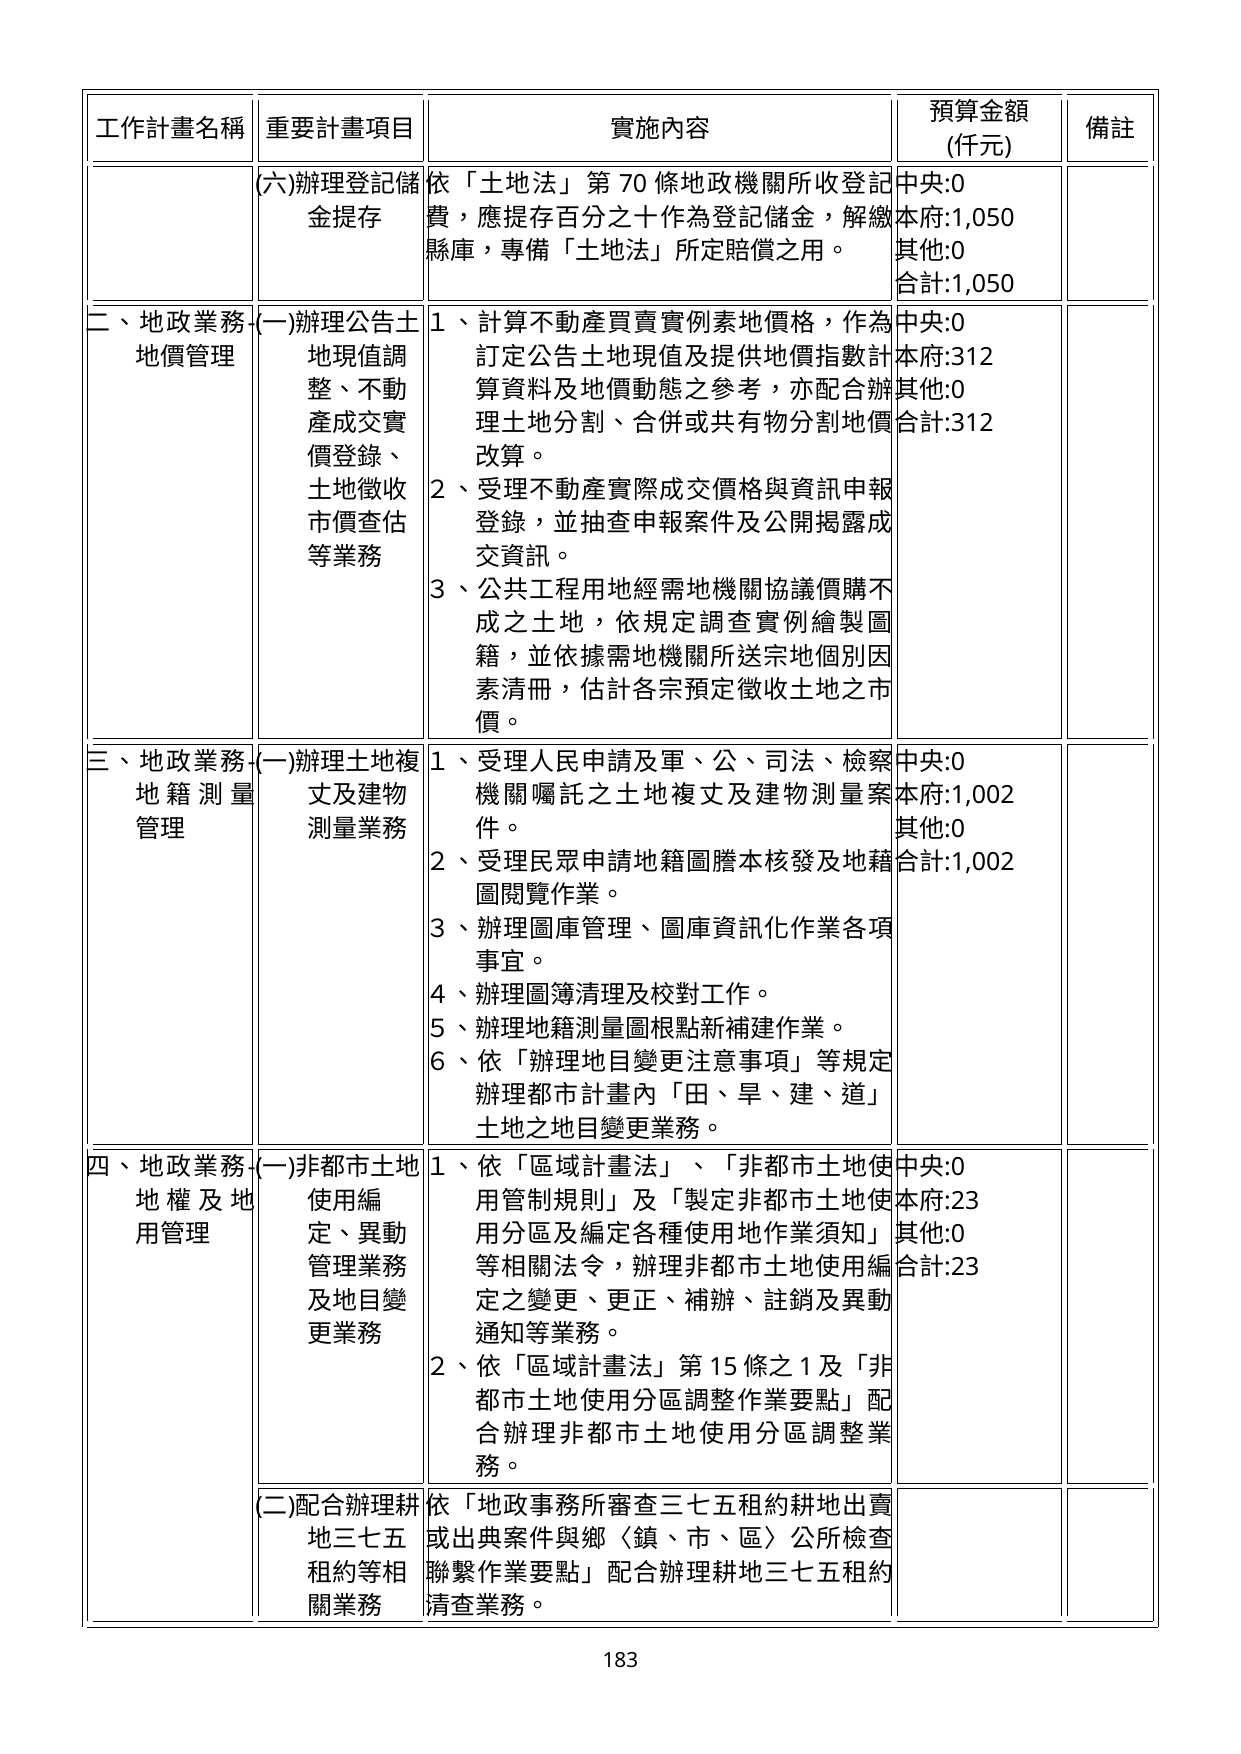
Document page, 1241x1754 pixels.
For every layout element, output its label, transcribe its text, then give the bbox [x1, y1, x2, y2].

table_cell (一)辦理土地複丈及建物測量業務 [255, 738, 425, 1144]
table_cell (一)非都市土地使用編定、異動管理業務及地目變更業務 [255, 1144, 425, 1482]
table_cell 三、地政業務-地籍測量管理 [85, 738, 255, 1144]
table_cell １、受理人民申請及軍、公、司法、檢察機關囑託之土地複丈及建物測量案件。 ２、受理民眾申請地籍圖謄本核發及地藉圖閱覽作業。 ３、辦理圖庫管理、圖庫資訊化作業各項事宜。 ４、辦理圖簿清理及校對工作。 ５、辦理地籍測量圖根點新補建作業。 ６、依「辦理地目變更注意事項」等規定辦理都市計畫內「田、旱、建、道」土地之地目變更業務。 [425, 738, 894, 1144]
table_cell [85, 161, 255, 299]
table_cell 依「地政事務所審查三七五租約耕地出賣或出典案件與鄉〈鎮、市、區〉公所檢查聯繫作業要點」配合辦理耕地三七五租約清查業務。 [425, 1483, 894, 1621]
table_cell 中央:0 本府:312 其他:0 合計:312 [894, 300, 1064, 738]
table_cell [1064, 300, 1156, 738]
table_cell [1064, 1144, 1156, 1482]
table_cell 中央:0 本府:1,002 其他:0 合計:1,002 [894, 738, 1064, 1144]
table_cell 中央:0 本府:1,050 其他:0 合計:1,050 [894, 161, 1064, 299]
table_cell (六)辦理登記儲金提存 [255, 161, 425, 299]
table_cell 四、地政業務-地權及地用管理 [85, 1144, 255, 1621]
table_cell [894, 1483, 1064, 1621]
table_header 實施內容 [425, 90, 894, 161]
table_cell [1064, 1483, 1156, 1621]
table_header 重要計畫項目 [255, 90, 425, 161]
table_header 備註 [1064, 90, 1156, 161]
table_header 預算金額 (仟元) [894, 90, 1064, 161]
table_cell 中央:0 本府:23 其他:0 合計:23 [894, 1144, 1064, 1482]
table_cell １、計算不動產買賣實例素地價格，作為訂定公告土地現值及提供地價指數計算資料及地價動態之參考，亦配合辦理土地分割、合併或共有物分割地價改算。 ２、受理不動產實際成交價格與資訊申報登錄，並抽查申報案件及公開揭露成交資訊。 ３、公共工程用地經需地機關協議價購不成之土地，依規定調查實例繪製圖籍，並依據需地機關所送宗地個別因素清冊，估計各宗預定徵收土地之市價。 [425, 300, 894, 738]
table_cell [1064, 738, 1156, 1144]
table_cell 二、地政業務-地價管理 [85, 300, 255, 738]
table_cell (一)辦理公告土地現值調整、不動產成交實價登錄、土地徵收市價查估等業務 [255, 300, 425, 738]
table_header 工作計畫名稱 [85, 90, 255, 161]
table_cell １、依「區域計畫法」、「非都市土地使用管制規則」及「製定非都市土地使用分區及編定各種使用地作業須知」等相關法令，辦理非都市土地使用編定之變更、更正、補辦、註銷及異動通知等業務。 ２、依「區域計畫法」第15條之1及「非都市土地使用分區調整作業要點」配合辦理非都市土地使用分區調整業務。 [425, 1144, 894, 1482]
table_cell (二)配合辦理耕地三七五租約等相關業務 [255, 1483, 425, 1621]
table_cell [1064, 161, 1156, 299]
table_cell 依「土地法」第70條地政機關所收登記費，應提存百分之十作為登記儲金，解繳縣庫，專備「土地法」所定賠償之用。 [425, 161, 894, 299]
